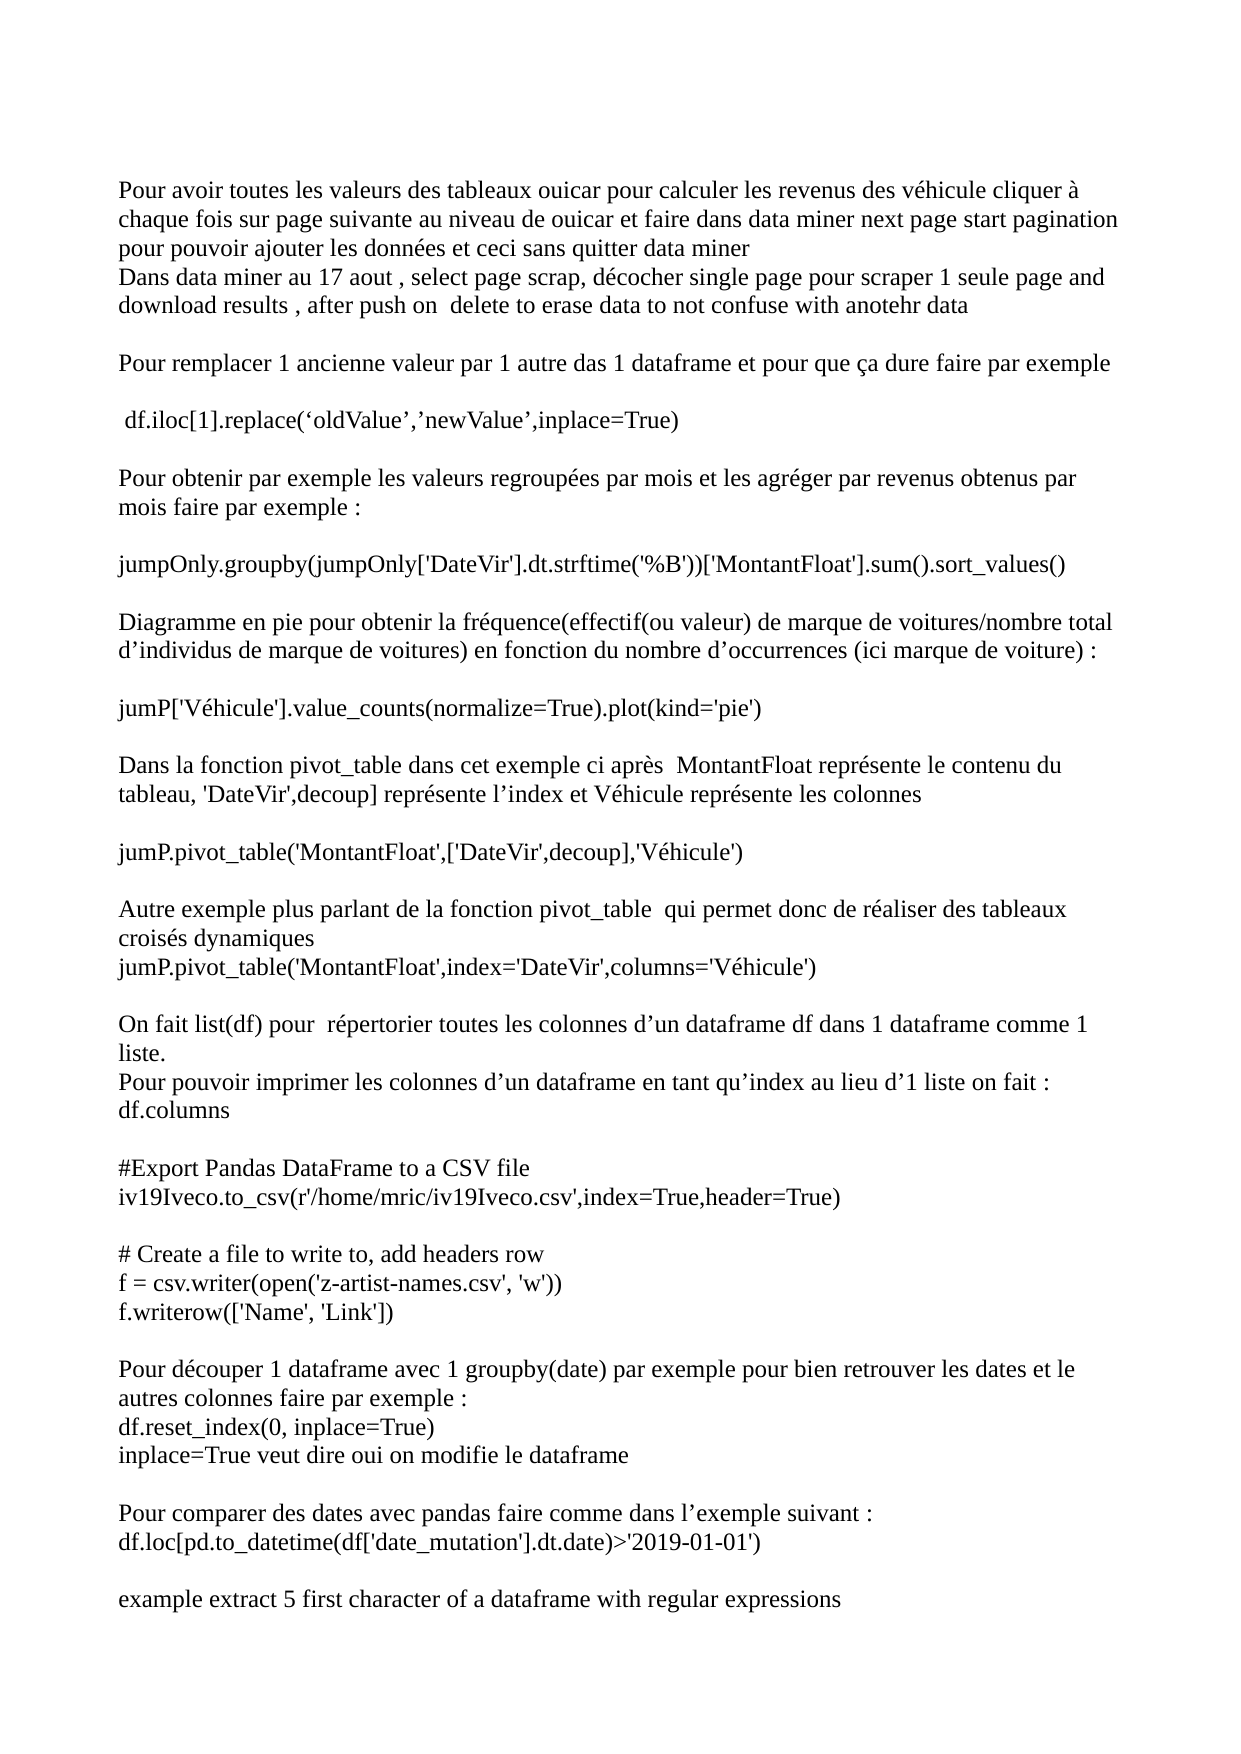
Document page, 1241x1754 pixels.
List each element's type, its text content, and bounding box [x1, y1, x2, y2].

text iv19Iveco.to_csv(r'/home/mric/iv19Iveco.csv',index=True,header=True) [118, 1182, 1122, 1211]
text Pour découper 1 dataframe avec 1 groupby(date) par exemple pour bien retrouver les dates et le autres colonnes faire par exemple : [118, 1354, 1122, 1412]
text Dans data miner au 17 aout , select page scrap, décocher single page pour scraper 1 seule page and download results , after push on delete to erase data to not confuse with anotehr data [118, 262, 1122, 319]
text jumP['Véhicule'].value_counts(normalize=True).plot(kind='pie') [118, 693, 1122, 722]
text df.iloc[1].replace(‘oldValue’,’newValue’,inplace=True) [118, 406, 1122, 434]
text # Create a file to write to, add headers row [118, 1239, 1122, 1268]
text Diagramme en pie pour obtenir la fréquence(effectif(ou valeur) de marque de voitures/nombre total d’individus de marque de voitures) en fonction du nombre d’occurrences (ici marque de voiture) : [118, 607, 1122, 664]
text df.reset_index(0, inplace=True) [118, 1412, 1122, 1441]
text inplace=True veut dire oui on modifie le dataframe [118, 1441, 1122, 1469]
text Dans la fonction pivot_table dans cet exemple ci après MontantFloat représente le contenu du tableau, 'DateVir',decoup] représente l’index et Véhicule représente les colonnes [118, 751, 1122, 808]
text jumP.pivot_table('MontantFloat',['DateVir',decoup],'Véhicule') [118, 837, 1122, 866]
text example extract 5 first character of a dataframe with regular expressions [118, 1584, 1122, 1613]
text df.columns [118, 1096, 1122, 1124]
text jumP.pivot_table('MontantFloat',index='DateVir',columns='Véhicule') [118, 952, 1122, 981]
text Pour remplacer 1 ancienne valeur par 1 autre das 1 dataframe et pour que ça dure faire par exemple [118, 348, 1122, 377]
text df.loc[pd.to_datetime(df['date_mutation'].dt.date)>'2019-01-01') [118, 1527, 1122, 1556]
text Autre exemple plus parlant de la fonction pivot_table qui permet donc de réaliser des tableaux croisés dynamiques [118, 894, 1122, 952]
text Pour avoir toutes les valeurs des tableaux ouicar pour calculer les revenus des véhicule cliquer à chaque fois sur page suivante au niveau de ouicar et faire dans data miner next page start pagination pour pouvoir ajouter les données et ceci sans quitter data miner [118, 176, 1122, 262]
text On fait list(df) pour répertorier toutes les colonnes d’un dataframe df dans 1 dataframe comme 1 liste. [118, 1009, 1122, 1067]
text Pour pouvoir imprimer les colonnes d’un dataframe en tant qu’index au lieu d’1 liste on fait : [118, 1067, 1122, 1096]
text jumpOnly.groupby(jumpOnly['DateVir'].dt.strftime('%B'))['MontantFloat'].sum().sort_values() [118, 549, 1122, 578]
text Pour obtenir par exemple les valeurs regroupées par mois et les agréger par revenus obtenus par mois faire par exemple : [118, 463, 1122, 521]
text Pour comparer des dates avec pandas faire comme dans l’exemple suivant : [118, 1498, 1122, 1527]
text #Export Pandas DataFrame to a CSV file [118, 1153, 1122, 1182]
text f.writerow(['Name', 'Link']) [118, 1297, 1122, 1326]
text f = csv.writer(open('z-artist-names.csv', 'w')) [118, 1268, 1122, 1297]
